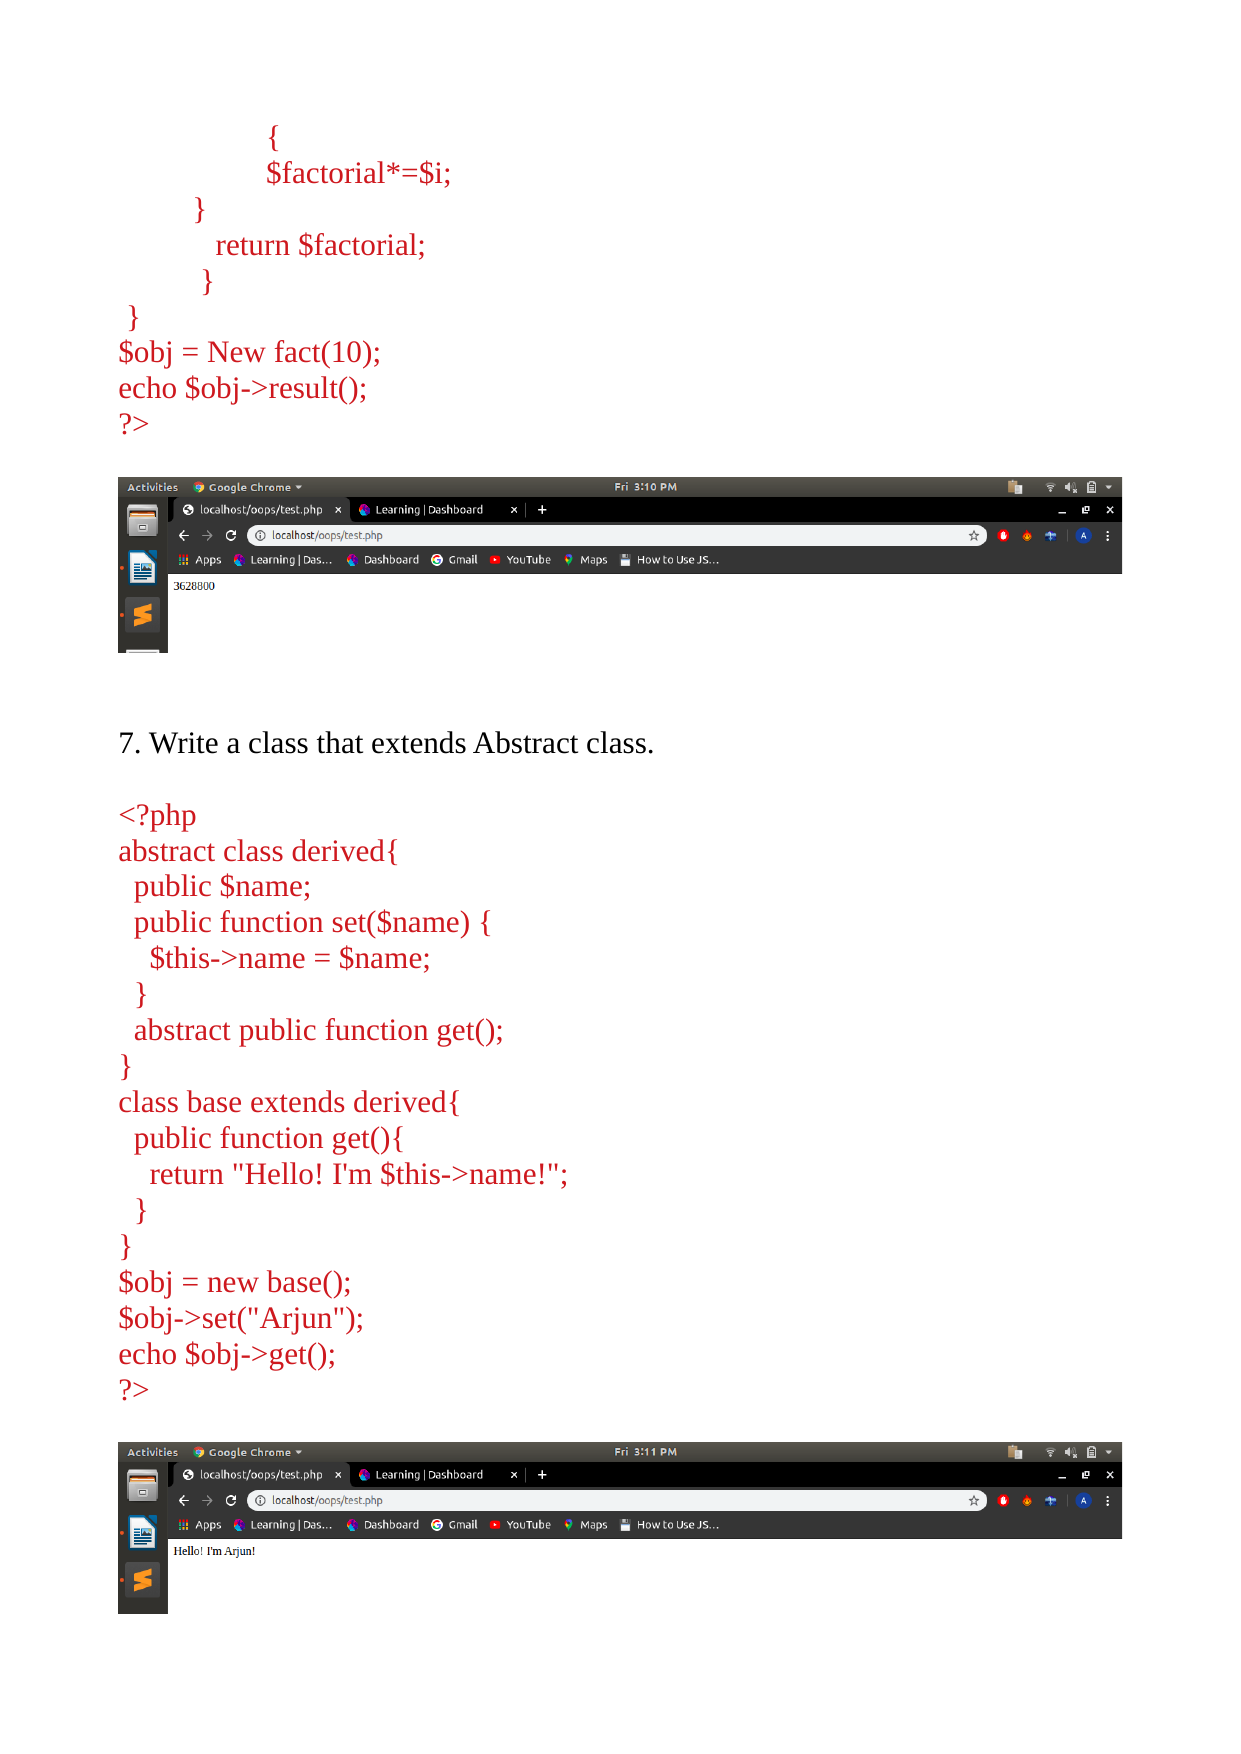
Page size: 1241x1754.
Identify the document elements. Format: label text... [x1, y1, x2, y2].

text $obj = New fact(10); [118, 334, 1122, 370]
text $this->name = $name; [118, 939, 1122, 976]
text class base extends derived{ [118, 1083, 1122, 1119]
text ?> [118, 1371, 1122, 1407]
text } [118, 1227, 1122, 1263]
text } [118, 1191, 1122, 1227]
text public function set($name) { [118, 904, 1122, 939]
text echo $obj->get(); [118, 1335, 1122, 1371]
text return "Hello! I'm $this->name!"; [118, 1155, 1122, 1191]
text public function get(){ [118, 1119, 1122, 1155]
text ?> [118, 406, 1122, 442]
text $obj->set("Arjun"); [118, 1299, 1122, 1335]
text } [118, 190, 1122, 226]
text 7. Write a class that extends Abstract class. [118, 724, 1122, 760]
text $obj = new base(); [118, 1263, 1122, 1299]
text { [118, 118, 1122, 154]
text } [118, 976, 1122, 1011]
text } [118, 262, 1122, 298]
text public $name; [118, 868, 1122, 904]
text echo $obj->result(); [118, 370, 1122, 406]
text } [118, 298, 1122, 334]
text } [118, 1047, 1122, 1083]
text <?php [118, 796, 1122, 832]
text return $factorial; [118, 226, 1122, 262]
text abstract class derived{ [118, 832, 1122, 868]
text abstract public function get(); [118, 1011, 1122, 1047]
text $factorial*=$i; [118, 154, 1122, 190]
